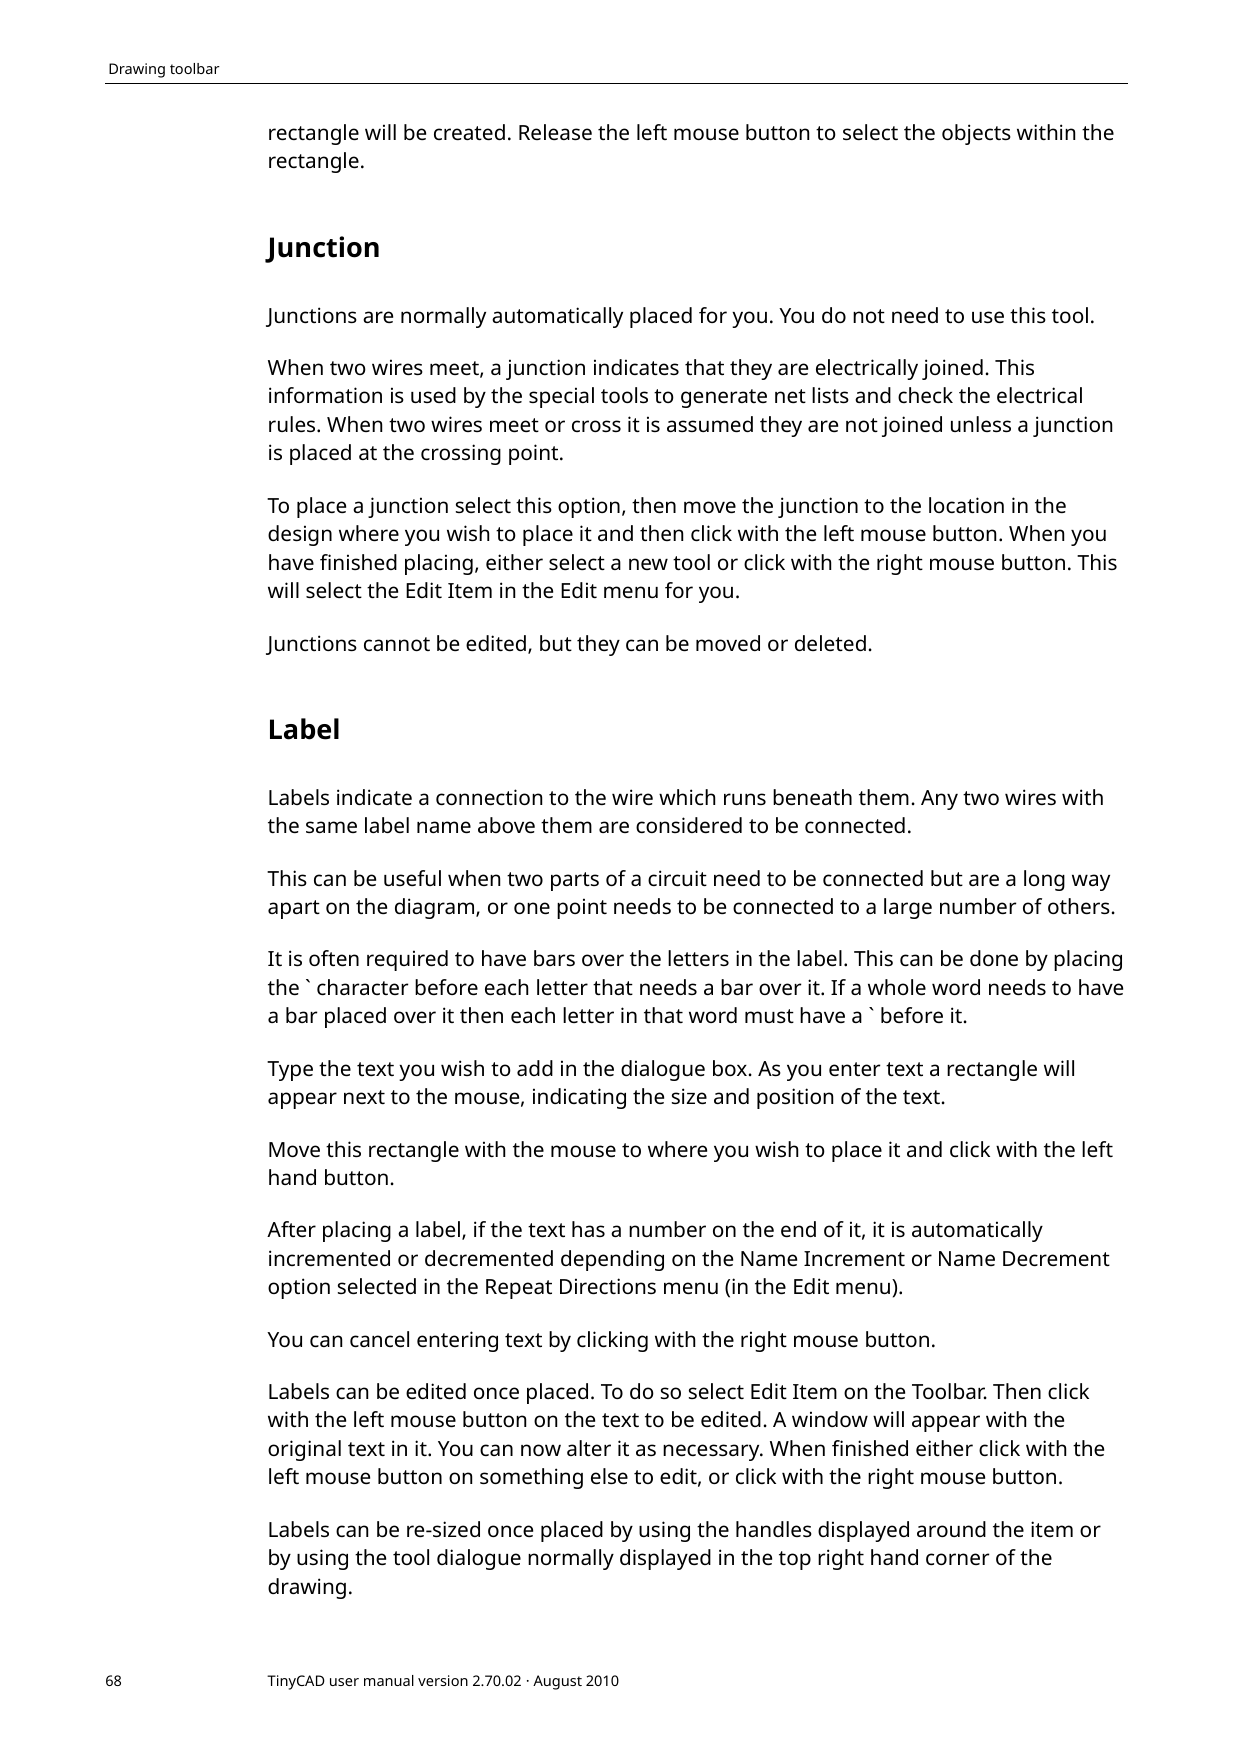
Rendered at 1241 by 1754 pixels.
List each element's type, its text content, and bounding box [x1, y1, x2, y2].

text It is often required to have bars over the letters in the label. This can be done by placing the ` character before each letter that needs a bar over it. If a whole word needs to have a bar placed over it then each letter in that word must have a ` before it. [267, 944, 1128, 1030]
text This can be useful when two parts of a circuit need to be connected but are a long way apart on the diagram, or one point needs to be connected to a large number of others. [267, 864, 1128, 921]
text To place a junction select this option, then move the junction to the location in the design where you wish to place it and then click with the left mouse button. When you have finished placing, either select a new tool or click with the right mouse button. This will select the Edit Item in the Edit menu for you. [267, 491, 1128, 605]
text Labels indicate a connection to the wire which runs beneath them. Any two wires with the same label name above them are considered to be connected. [267, 783, 1128, 840]
subtitle Label [267, 710, 1128, 747]
text Junctions cannot be edited, but they can be moved or deleted. [267, 629, 1128, 657]
text rectangle will be created. Release the left mouse button to select the objects within the rectangle. [267, 118, 1128, 175]
text Move this rectangle with the mouse to where you wish to place it and click with the left hand button. [267, 1135, 1128, 1192]
text You can cancel entering text by clicking with the right mouse button. [267, 1325, 1128, 1353]
text Labels can be edited once placed. To do so select Edit Item on the Toolbar. Then click with the left mouse button on the text to be edited. A window will appear with the original text in it. You can now alter it as necessary. When finished either click with the left mouse button on something else to edit, or click with the right mouse button. [267, 1377, 1128, 1491]
text Junctions are normally automatically placed for you. You do not need to use this tool. [267, 301, 1128, 329]
text Type the text you wish to add in the dialogue box. As you enter text a rectangle will appear next to the mouse, indicating the size and position of the text. [267, 1054, 1128, 1111]
subtitle Junction [267, 228, 1128, 265]
text Labels can be re-sized once placed by using the handles displayed around the item or by using the tool dialogue normally displayed in the top right hand corner of the drawing. [267, 1515, 1128, 1600]
text When two wires meet, a junction indicates that they are electrically joined. This information is used by the special tools to generate net lists and check the electrical rules. When two wires meet or cross it is assumed they are not joined unless a junction is placed at the crossing point. [267, 353, 1128, 467]
text After placing a label, if the text has a number on the end of it, it is automatically incremented or decremented depending on the Name Increment or Name Decrement option selected in the Repeat Directions menu (in the Edit menu). [267, 1216, 1128, 1301]
